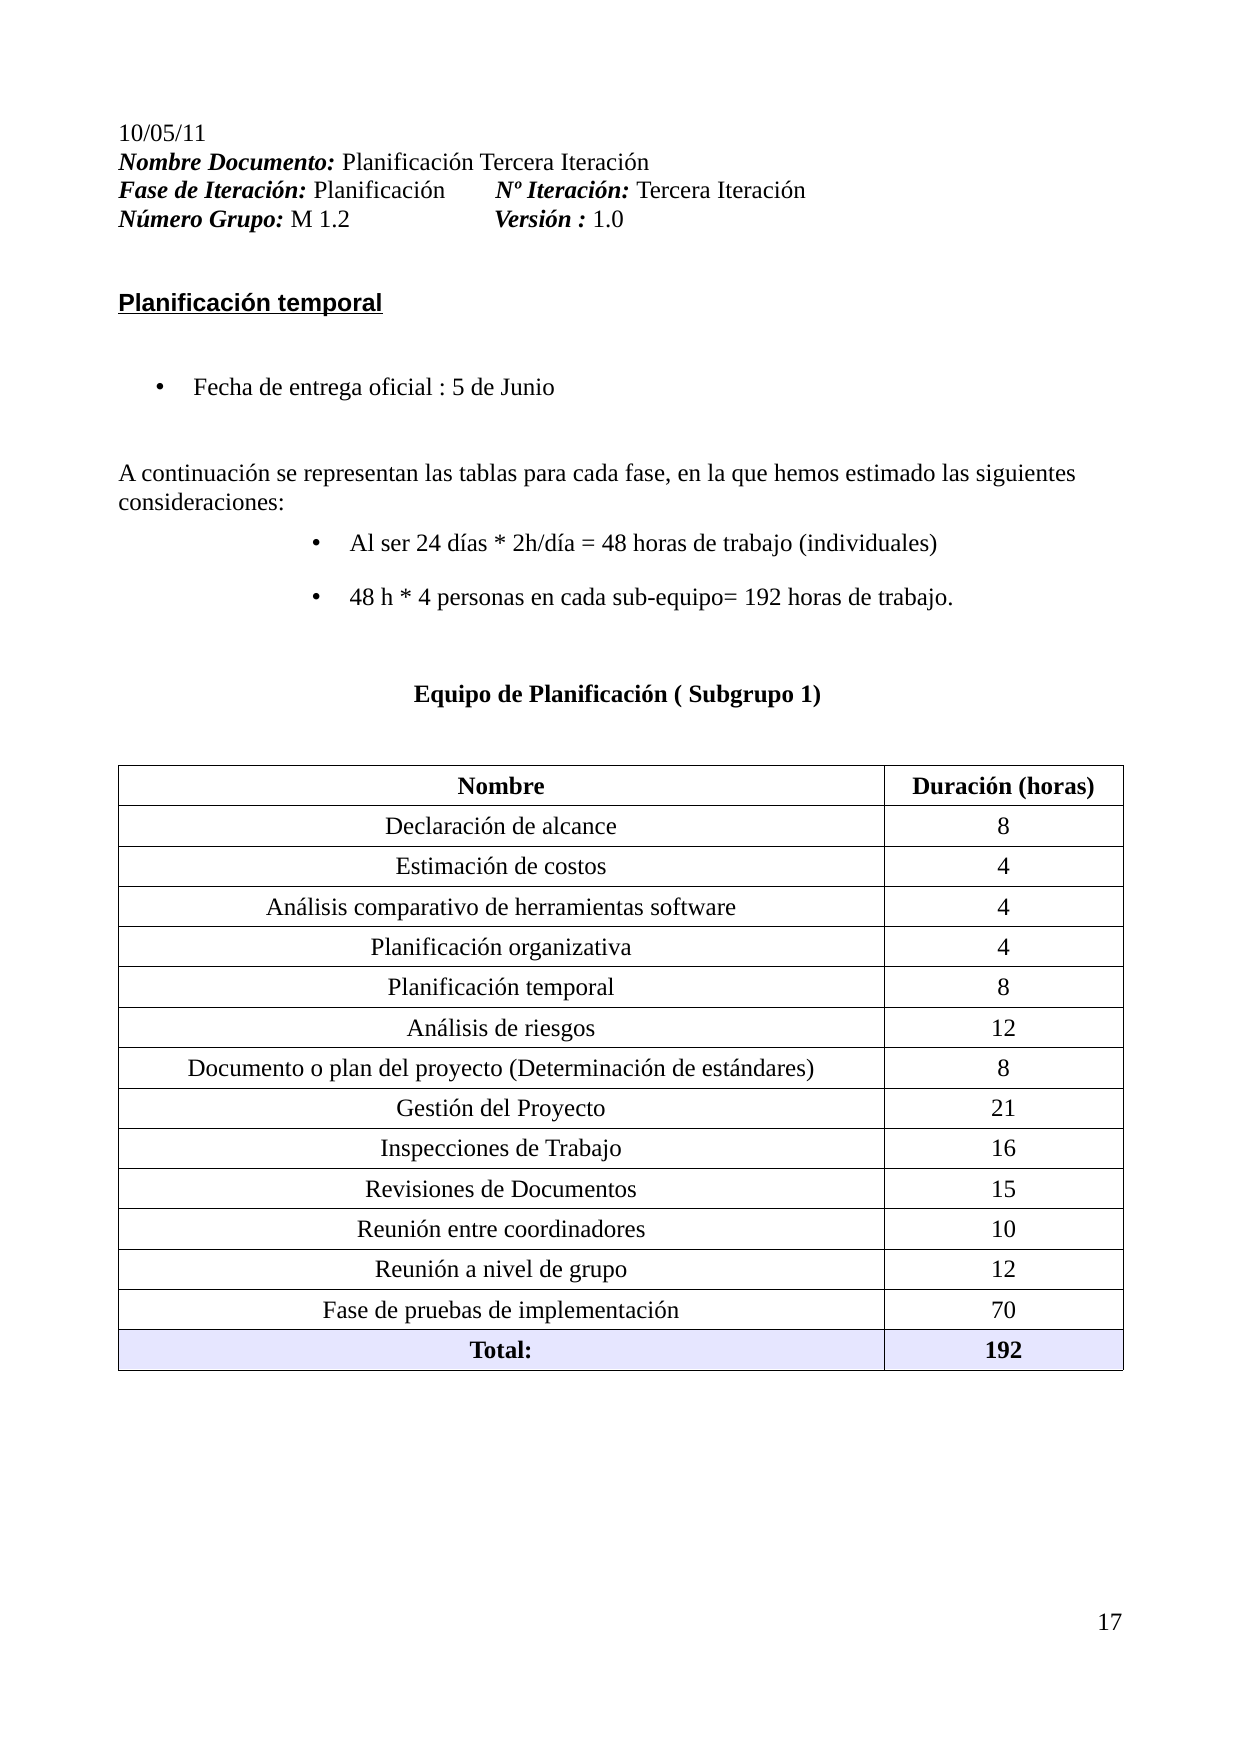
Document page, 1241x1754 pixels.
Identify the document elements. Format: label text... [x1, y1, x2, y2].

table_cell Reunión a nivel de grupo [119, 1250, 884, 1289]
table_cell 4 [885, 927, 1123, 966]
table_cell Documento o plan del proyecto (Determinación de estándares) [119, 1048, 884, 1087]
table_cell Planificación organizativa [119, 927, 884, 966]
table_cell 12 [885, 1250, 1123, 1289]
list Fecha de entrega oficial : 5 de Junio [156, 372, 1122, 401]
table_cell 192 [885, 1330, 1123, 1369]
table_cell 15 [885, 1169, 1123, 1208]
table_cell Revisiones de Documentos [119, 1169, 884, 1208]
table_cell Fase de pruebas de implementación [119, 1290, 884, 1329]
table_cell Inspecciones de Trabajo [119, 1129, 884, 1168]
table_cell Análisis comparativo de herramientas software [119, 887, 884, 926]
table_cell 12 [885, 1008, 1123, 1047]
table_cell 4 [885, 847, 1123, 886]
table_cell Estimación de costos [119, 847, 884, 886]
table_cell 8 [885, 967, 1123, 1007]
table_cell Gestión del Proyecto [119, 1089, 884, 1128]
table_cell Reunión entre coordinadores [119, 1209, 884, 1249]
table_cell 70 [885, 1290, 1123, 1329]
table_cell 10 [885, 1209, 1123, 1249]
table_cell 16 [885, 1129, 1123, 1168]
table_cell 4 [885, 887, 1123, 926]
list Al ser 24 días * 2h/día = 48 horas de trabajo (individuales) [312, 528, 1122, 557]
table_cell Planificación temporal [119, 967, 884, 1007]
table_cell Total: [119, 1330, 884, 1369]
table_cell 8 [885, 1048, 1123, 1087]
text A continuación se representan las tablas para cada fase, en la que hemos estimado las siguientes consideraciones: [118, 458, 1122, 516]
table_cell Declaración de alcance [119, 806, 884, 846]
list 48 h * 4 personas en cada sub-equipo= 192 horas de trabajo. [312, 582, 1122, 611]
text Equipo de Planificación ( Subgrupo 1) [118, 679, 1122, 707]
table_cell Análisis de riesgos [119, 1008, 884, 1047]
subtitle Planificación temporal [118, 288, 1122, 316]
table_cell 21 [885, 1089, 1123, 1128]
table_header Nombre [119, 766, 884, 805]
table_cell 8 [885, 806, 1123, 846]
table_header Duración (horas) [885, 766, 1123, 805]
